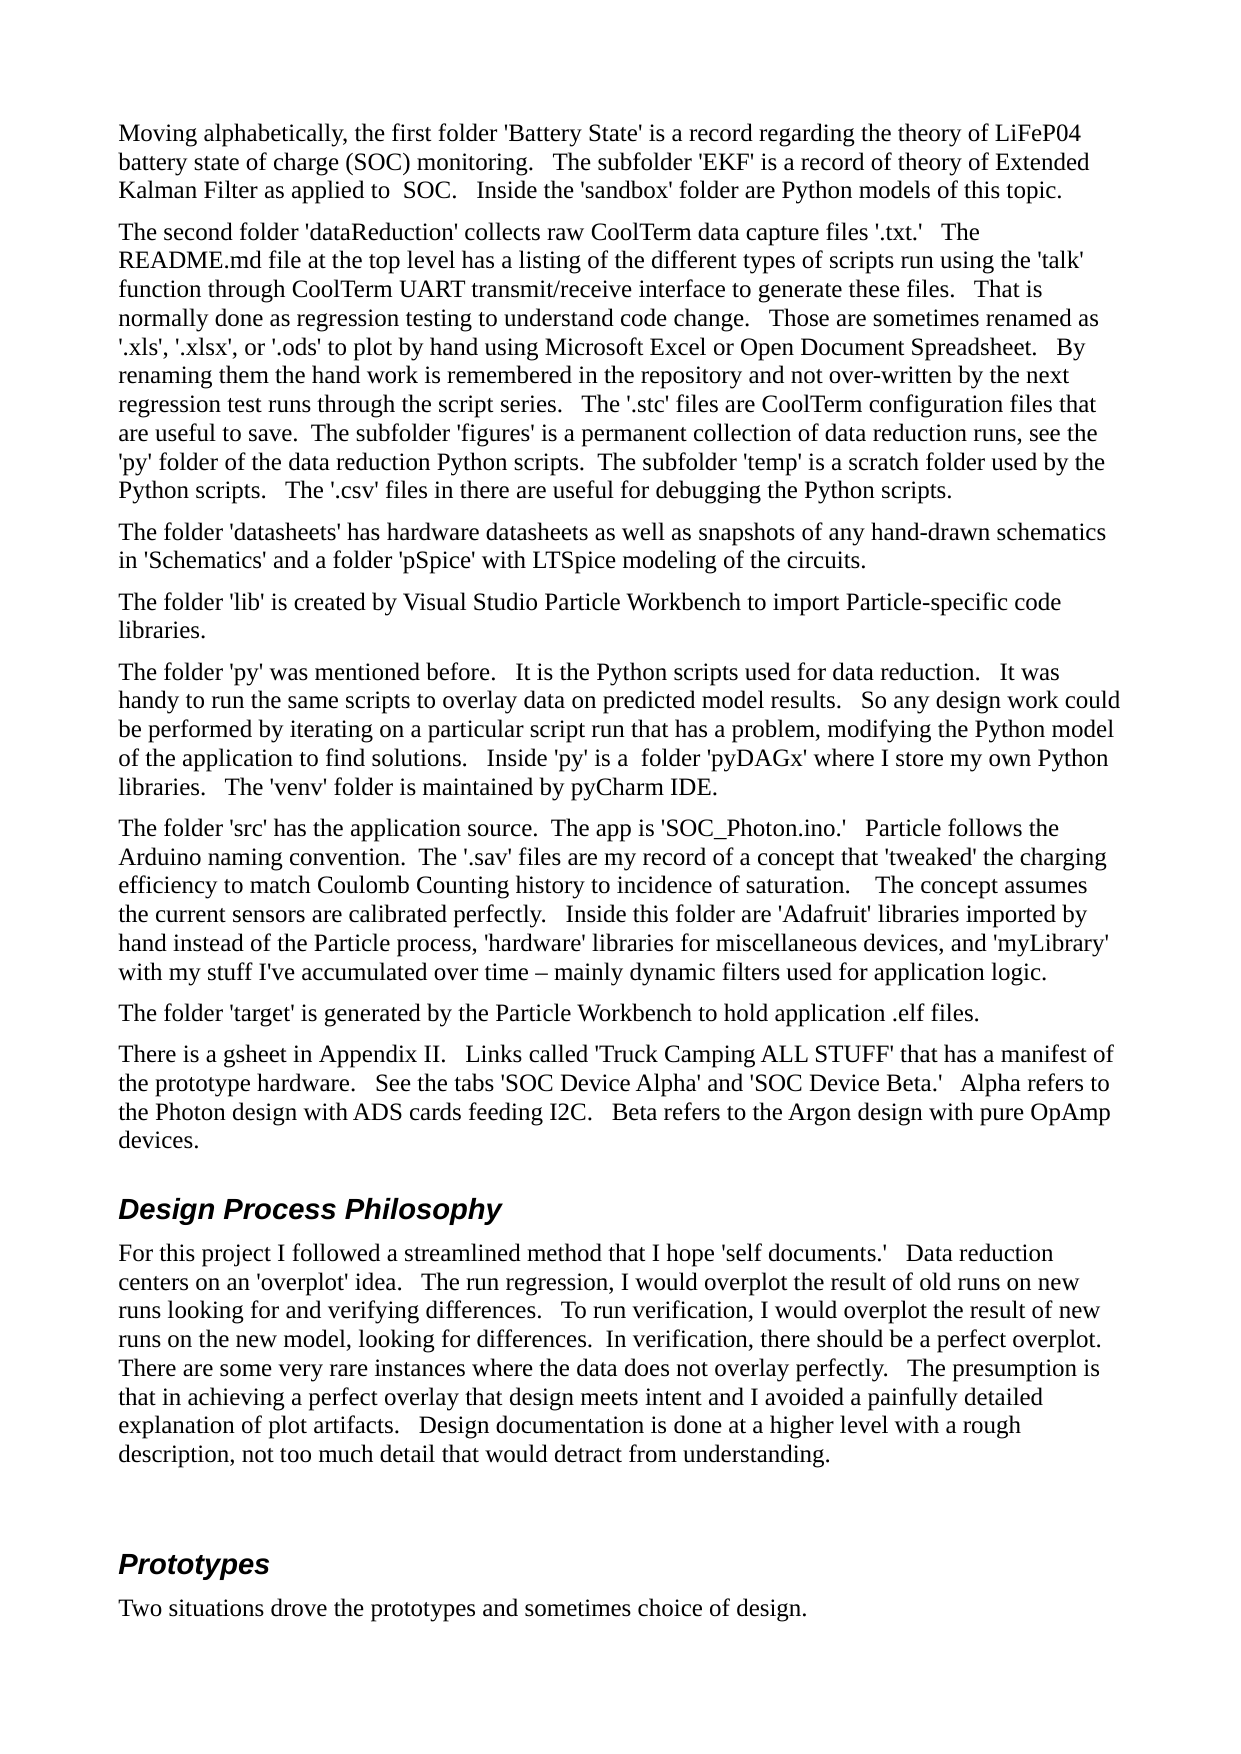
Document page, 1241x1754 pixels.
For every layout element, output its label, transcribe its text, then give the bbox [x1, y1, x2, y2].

text Moving alphabetically, the first folder 'Battery State' is a record regarding the theory of LiFeP04 battery state of charge (SOC) monitoring. The subfolder 'EKF' is a record of theory of Extended Kalman Filter as applied to SOC. Inside the 'sandbox' folder are Python models of this topic. [118, 118, 1122, 204]
text The folder 'src' has the application source. The app is 'SOC_Photon.ino.' Particle follows the Arduino naming convention. The '.sav' files are my record of a concept that 'tweaked' the charging efficiency to match Coulomb Counting history to incidence of saturation. The concept assumes the current sensors are calibrated perfectly. Inside this folder are 'Adafruit' libraries imported by hand instead of the Particle process, 'hardware' libraries for miscellaneous devices, and 'myLibrary' with my stuff I've accumulated over time – mainly dynamic filters used for application logic. [118, 813, 1122, 986]
text The folder 'lib' is created by Visual Studio Particle Workbench to import Particle-specific code libraries. [118, 587, 1122, 644]
text The second folder 'dataReduction' collects raw CoolTerm data capture files '.txt.' The README.md file at the top level has a listing of the different types of scripts run using the 'talk' function through CoolTerm UART transmit/receive interface to generate these files. That is normally done as regression testing to understand code change. Those are sometimes renamed as '.xls', '.xlsx', or '.ods' to plot by hand using Microsoft Excel or Open Document Spreadsheet. By renaming them the hand work is remembered in the repository and not over-written by the next regression test runs through the script series. The '.stc' files are CoolTerm configuration files that are useful to save. The subfolder 'figures' is a permanent collection of data reduction runs, see the 'py' folder of the data reduction Python scripts. The subfolder 'temp' is a scratch folder used by the Python scripts. The '.csv' files in there are useful for debugging the Python scripts. [118, 217, 1122, 504]
text The folder 'py' was mentioned before. It is the Python scripts used for data reduction. It was handy to run the same scripts to overlay data on predicted model results. So any design work could be performed by iterating on a particular script run that has a problem, modifying the Python model of the application to find solutions. Inside 'py' is a folder 'pyDAGx' where I store my own Python libraries. The 'venv' folder is maintained by pyCharm IDE. [118, 657, 1122, 801]
text The folder 'target' is generated by the Particle Workbench to hold application .elf files. [118, 998, 1122, 1027]
text For this project I followed a streamlined method that I hope 'self documents.' Data reduction centers on an 'overplot' idea. The run regression, I would overplot the result of old runs on new runs looking for and verifying differences. To run verification, I would overplot the result of new runs on the new model, looking for differences. In verification, there should be a perfect overplot. There are some very rare instances where the data does not overlay perfectly. The presumption is that in achieving a perfect overlay that design meets intent and I avoided a painfully detailed explanation of plot artifacts. Design documentation is done at a higher level with a rough description, not too much detail that would detract from understanding. [118, 1238, 1122, 1468]
text Two situations drove the prototypes and sometimes choice of design. [118, 1593, 1122, 1621]
text There is a gsheet in Appendix II. Links called 'Truck Camping ALL STUFF' that has a manifest of the prototype hardware. See the tabs 'SOC Device Alpha' and 'SOC Device Beta.' Alpha refers to the Photon design with ADS cards feeding I2C. Beta refers to the Argon design with pure OpAmp devices. [118, 1039, 1122, 1154]
text The folder 'datasheets' has hardware datasheets as well as snapshots of any hand-drawn schematics in 'Schematics' and a folder 'pSpice' with LTSpice modeling of the circuits. [118, 517, 1122, 574]
subtitle Prototypes [118, 1547, 1122, 1580]
subtitle Design Process Philosophy [118, 1192, 1122, 1225]
